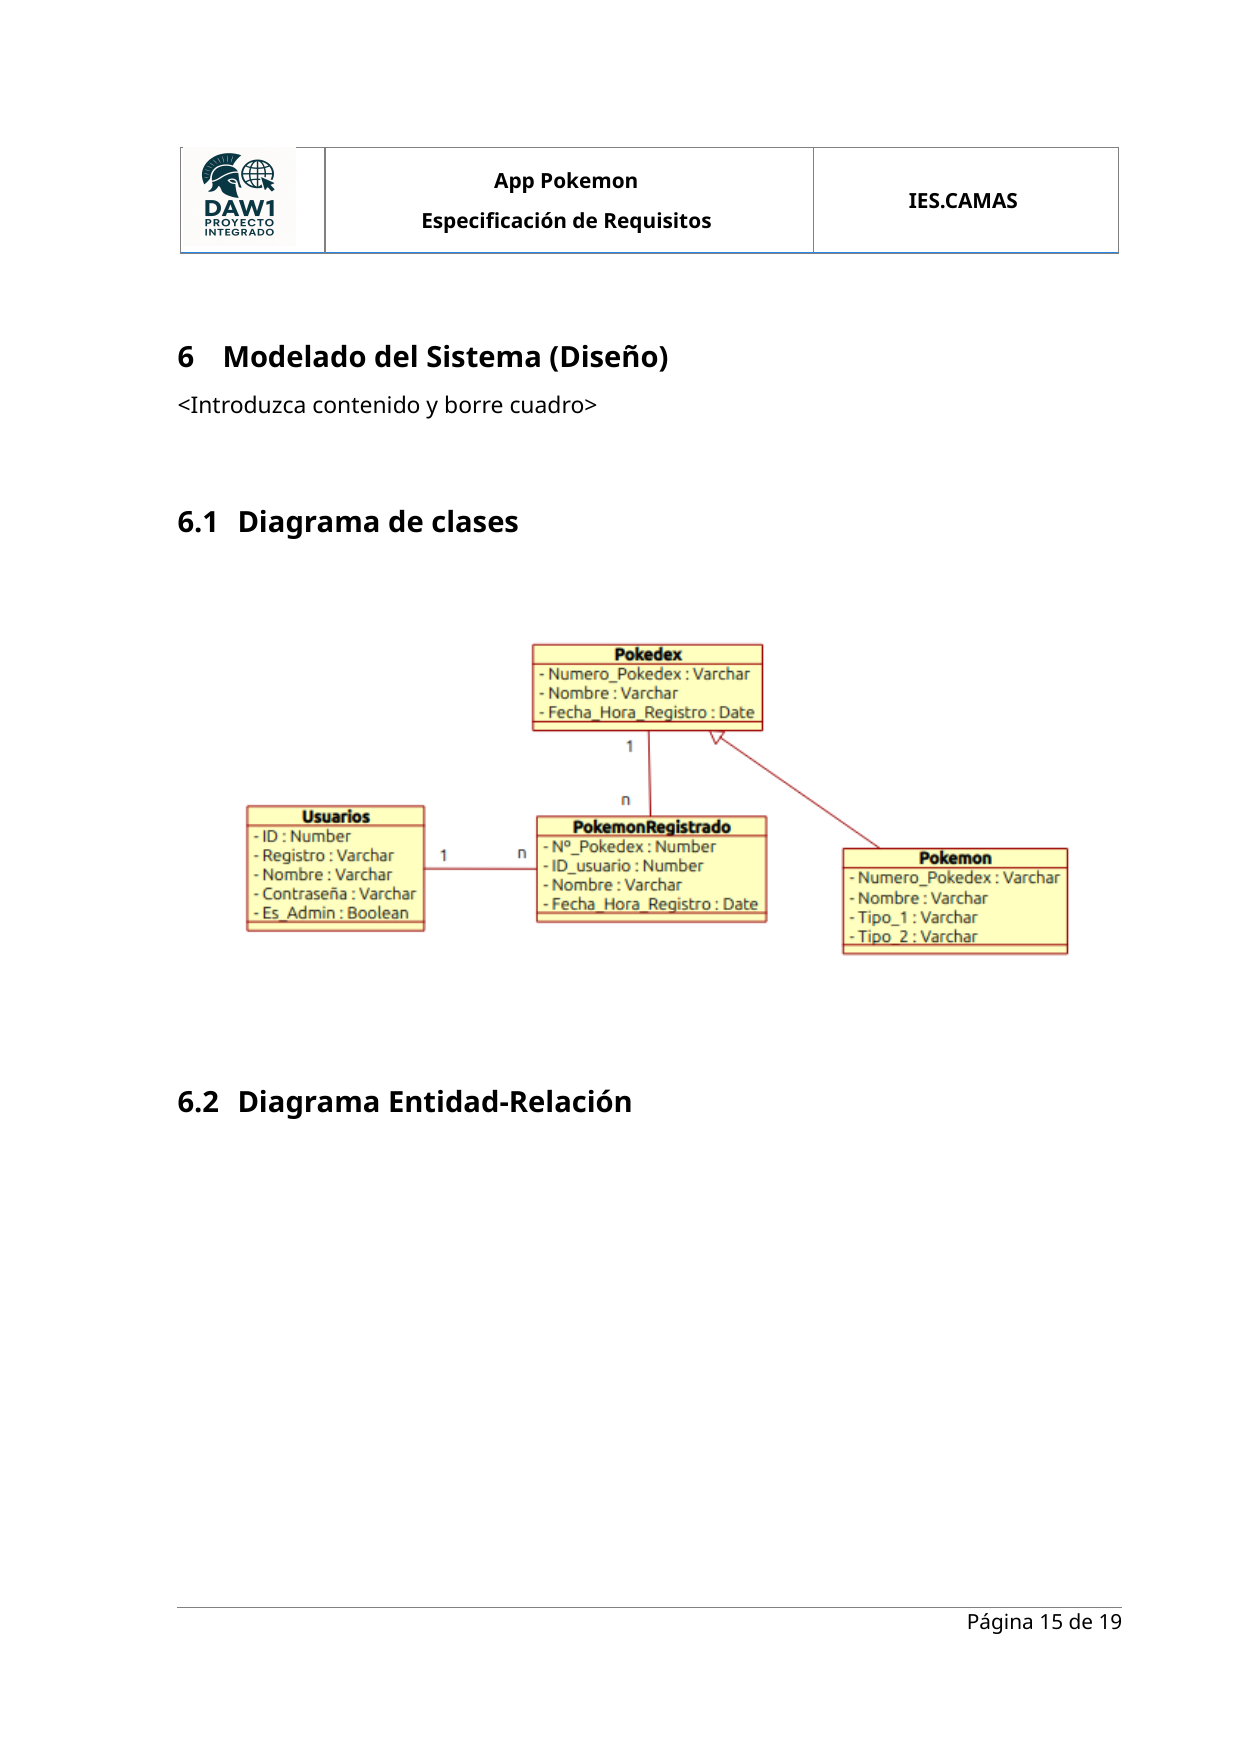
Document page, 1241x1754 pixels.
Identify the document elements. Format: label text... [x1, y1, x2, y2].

picture [183, 147, 296, 246]
text <Introduzca contenido y borre cuadro> [177, 389, 1122, 420]
subtitle Diagrama Entidad-Relación [177, 1081, 1122, 1121]
subtitle Diagrama de clases [177, 501, 1122, 541]
subtitle Modelado del Sistema (Diseño) [177, 336, 1122, 376]
picture [177, 553, 1123, 969]
